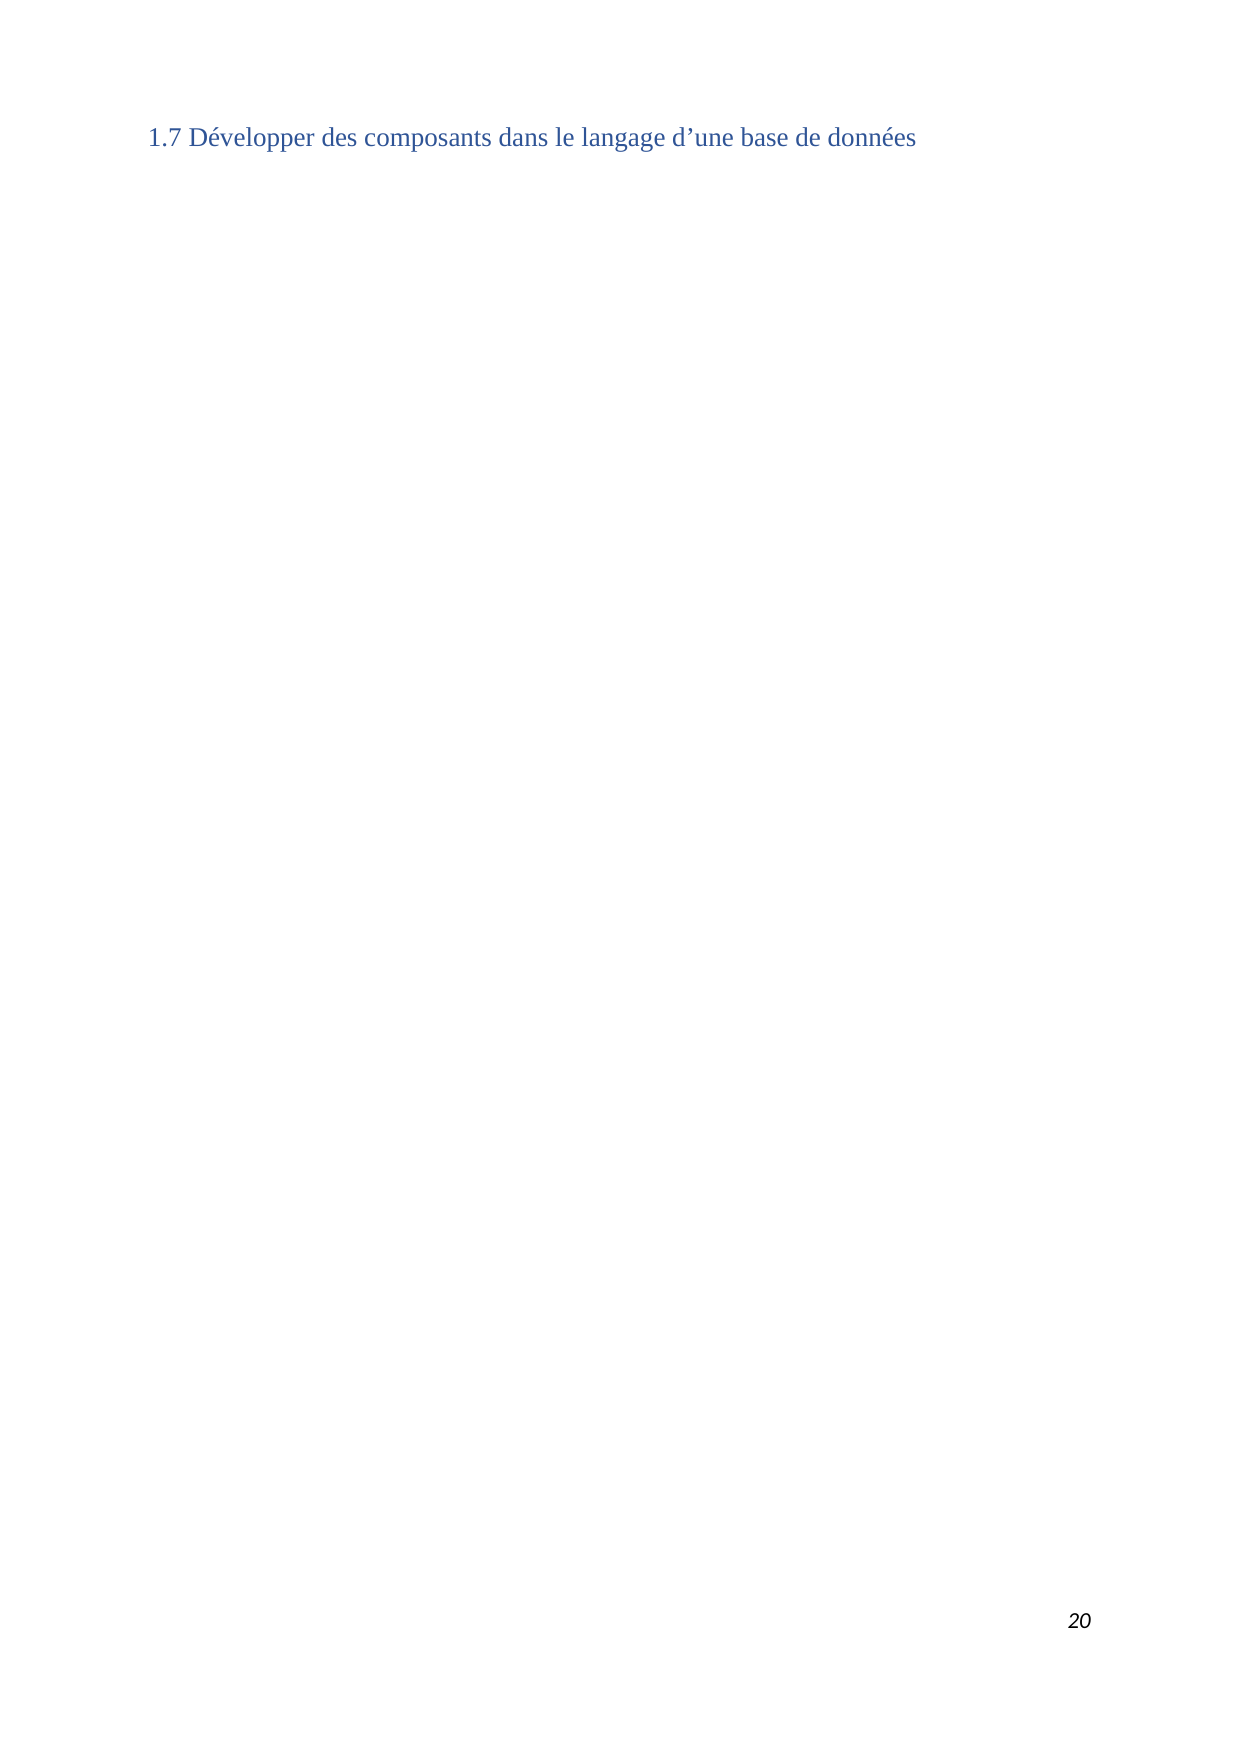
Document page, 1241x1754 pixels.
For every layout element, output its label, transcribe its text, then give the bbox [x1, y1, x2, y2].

list Développer des composants dans le langage d’une base de données [148, 121, 1093, 152]
